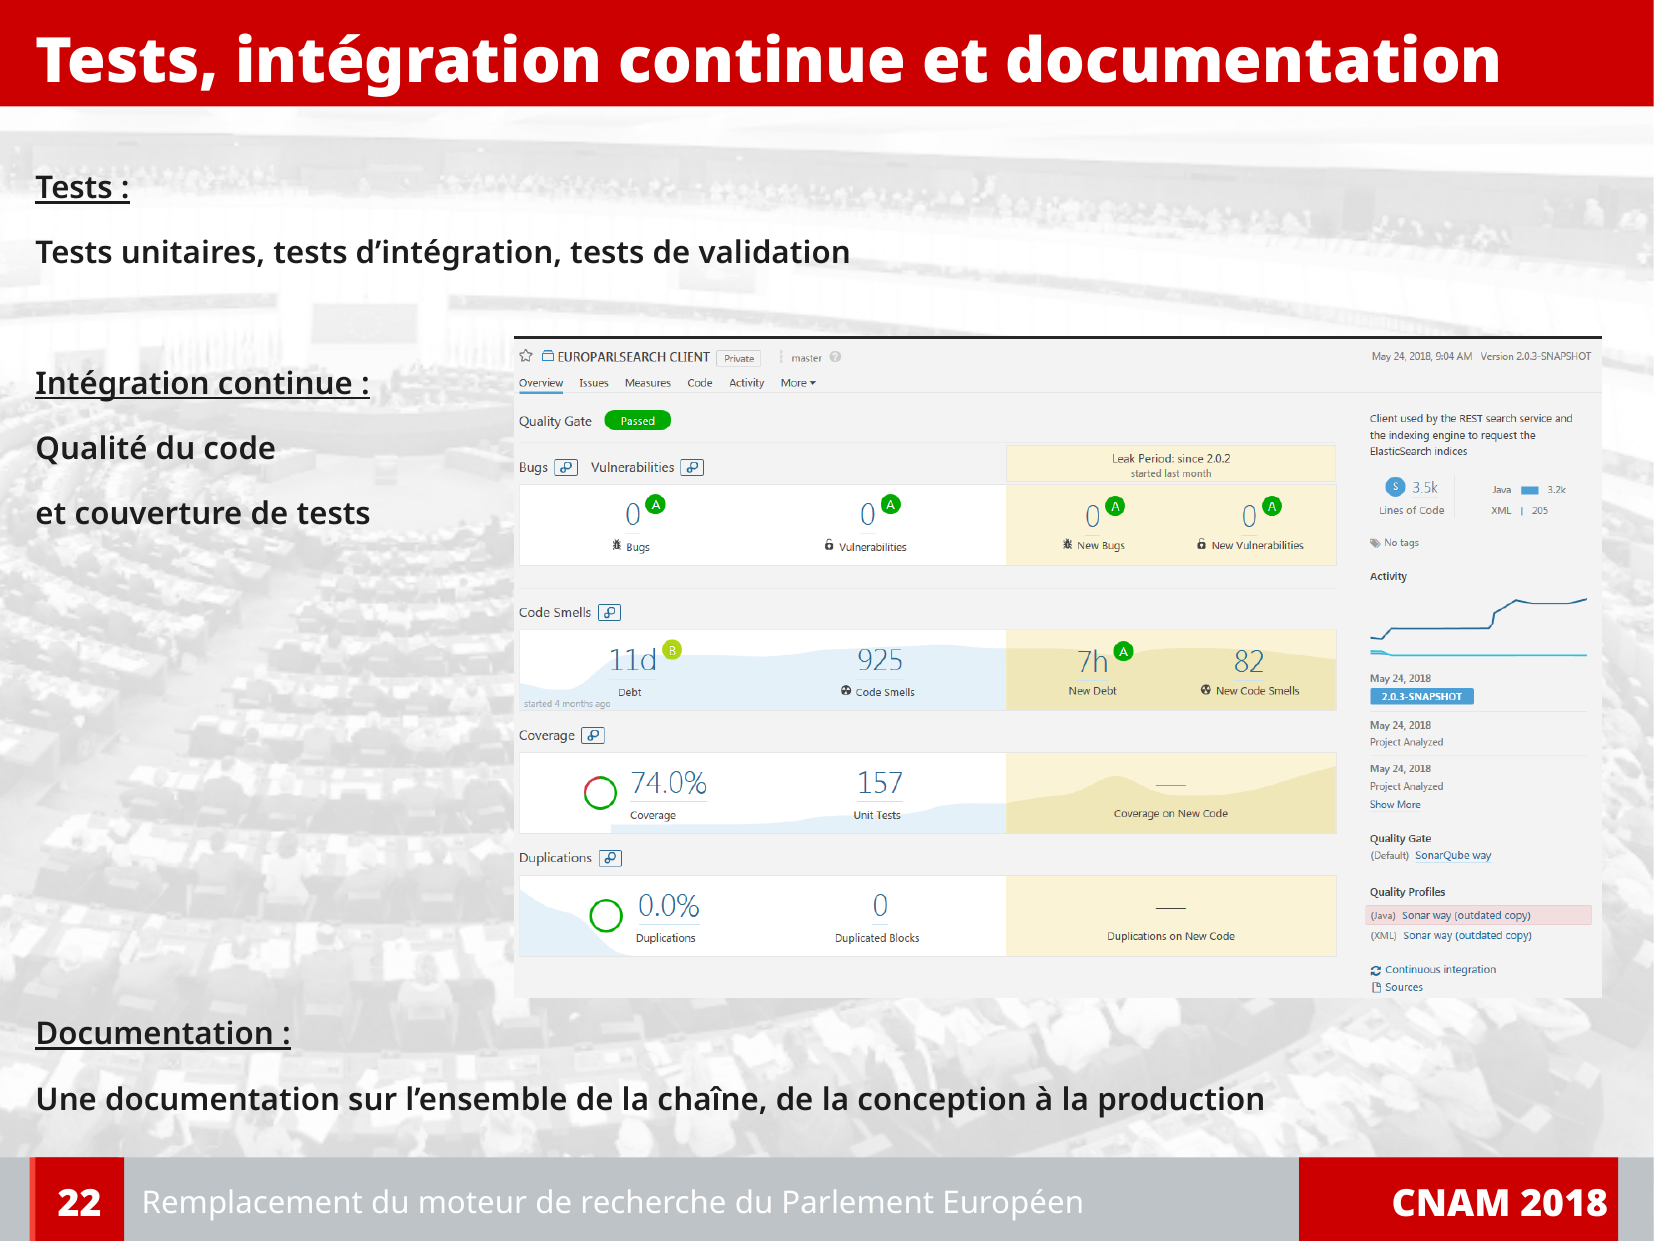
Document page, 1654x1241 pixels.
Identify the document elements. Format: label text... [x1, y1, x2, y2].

title Tests, intégration continue et documentation [35, 0, 1642, 101]
picture [0, 107, 1654, 1157]
list Tests : Tests unitaires, tests d’intégration, tests de validation Intégration continue : Qualité du code et couverture de tests Documentation : Une documentation sur l’ensemble de la chaîne, de la conception à la production [35, 165, 1619, 1123]
